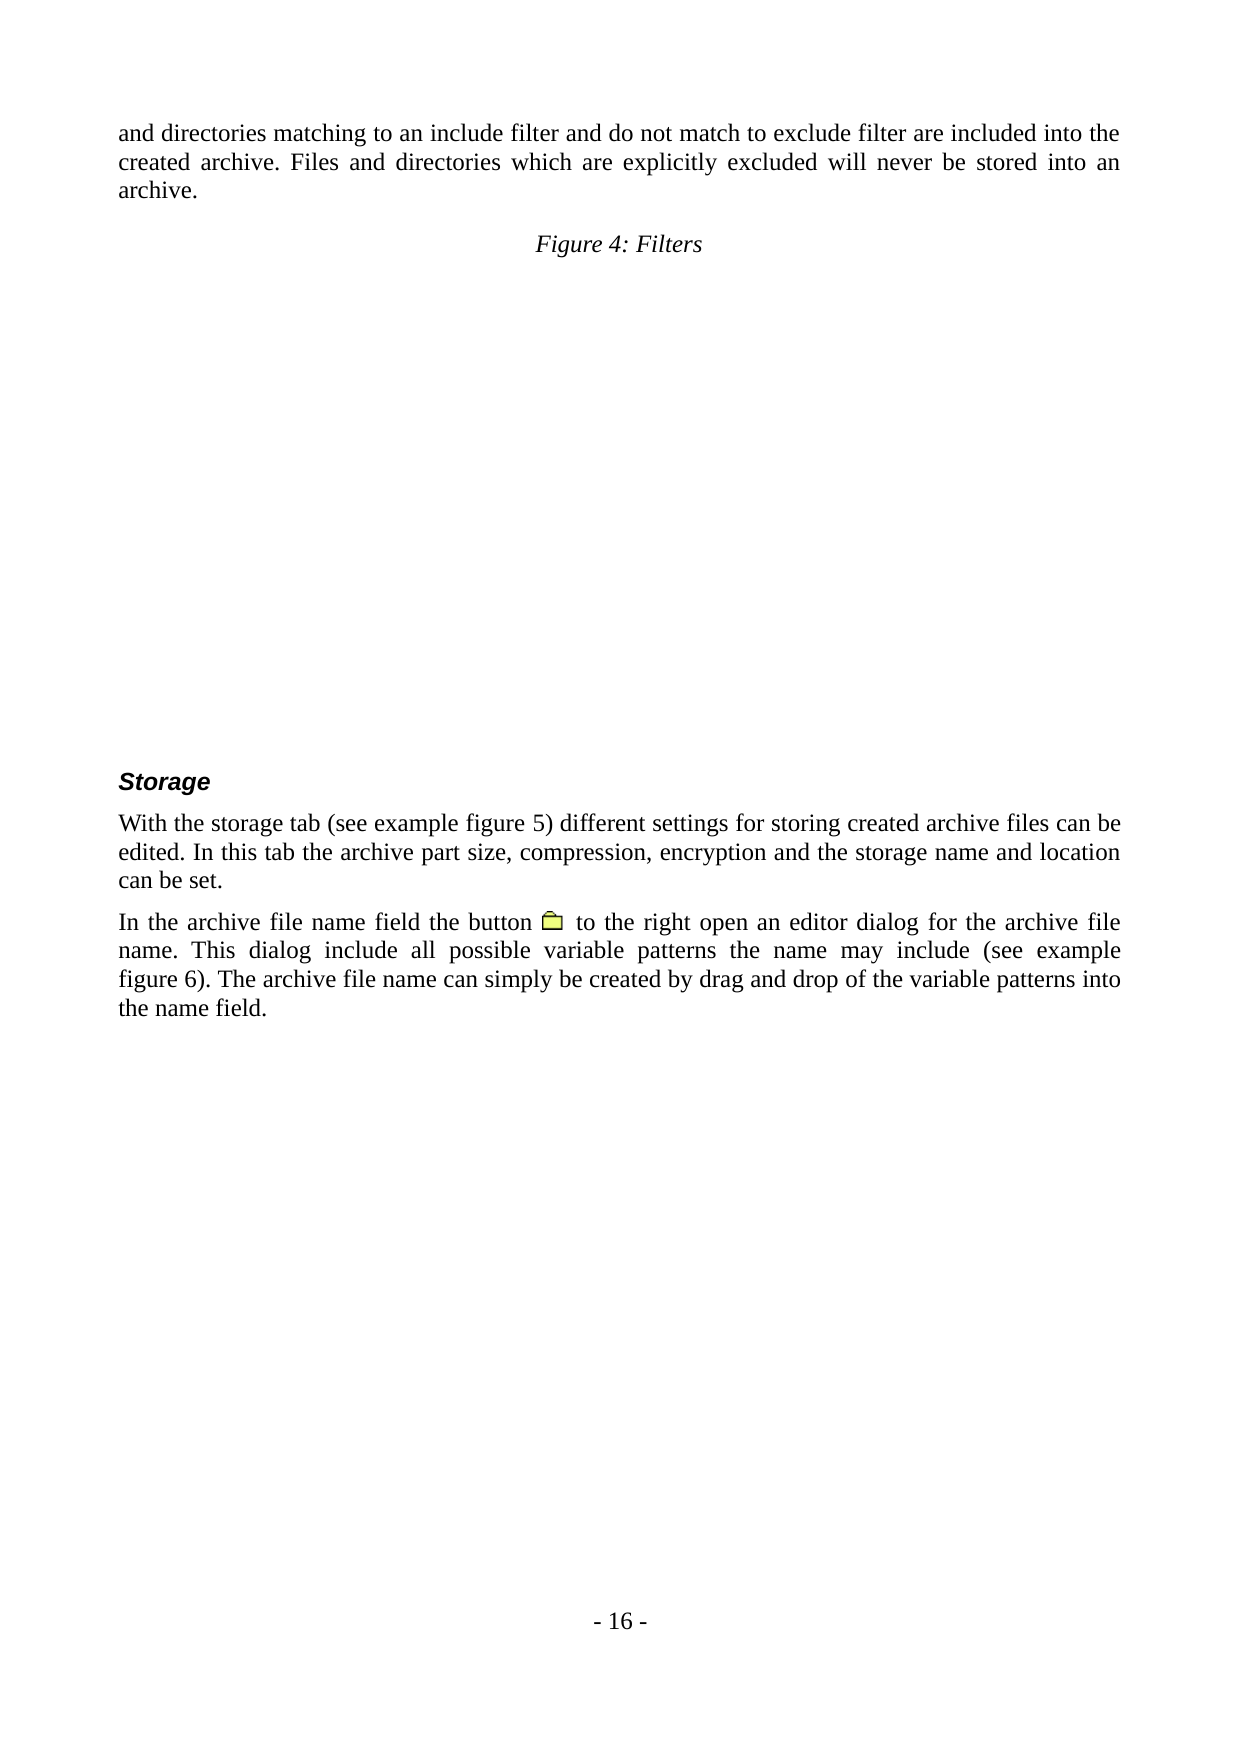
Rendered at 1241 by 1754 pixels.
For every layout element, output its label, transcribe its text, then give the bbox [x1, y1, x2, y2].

text Figure 4: Filters [291, 229, 949, 258]
text and directories matching to an include filter and do not match to exclude filter are included into the created archive. Files and directories which are explicitly excluded will never be stored into an archive. [118, 118, 1122, 204]
picture [542, 911, 568, 930]
subtitle [291, 217, 949, 229]
text In the archive file name field the button to the right open an editor dialog for the archive file name. This dialog include all possible variable patterns the name may include (see example figure 6). The archive file name can simply be created by drag and drop of the variable patterns into the name field. [118, 907, 1122, 1022]
subtitle Storage [118, 242, 1122, 795]
text With the storage tab (see example figure 5) different settings for storing created archive files can be edited. In this tab the archive part size, compression, encryption and the storage name and location can be set. [118, 808, 1122, 894]
